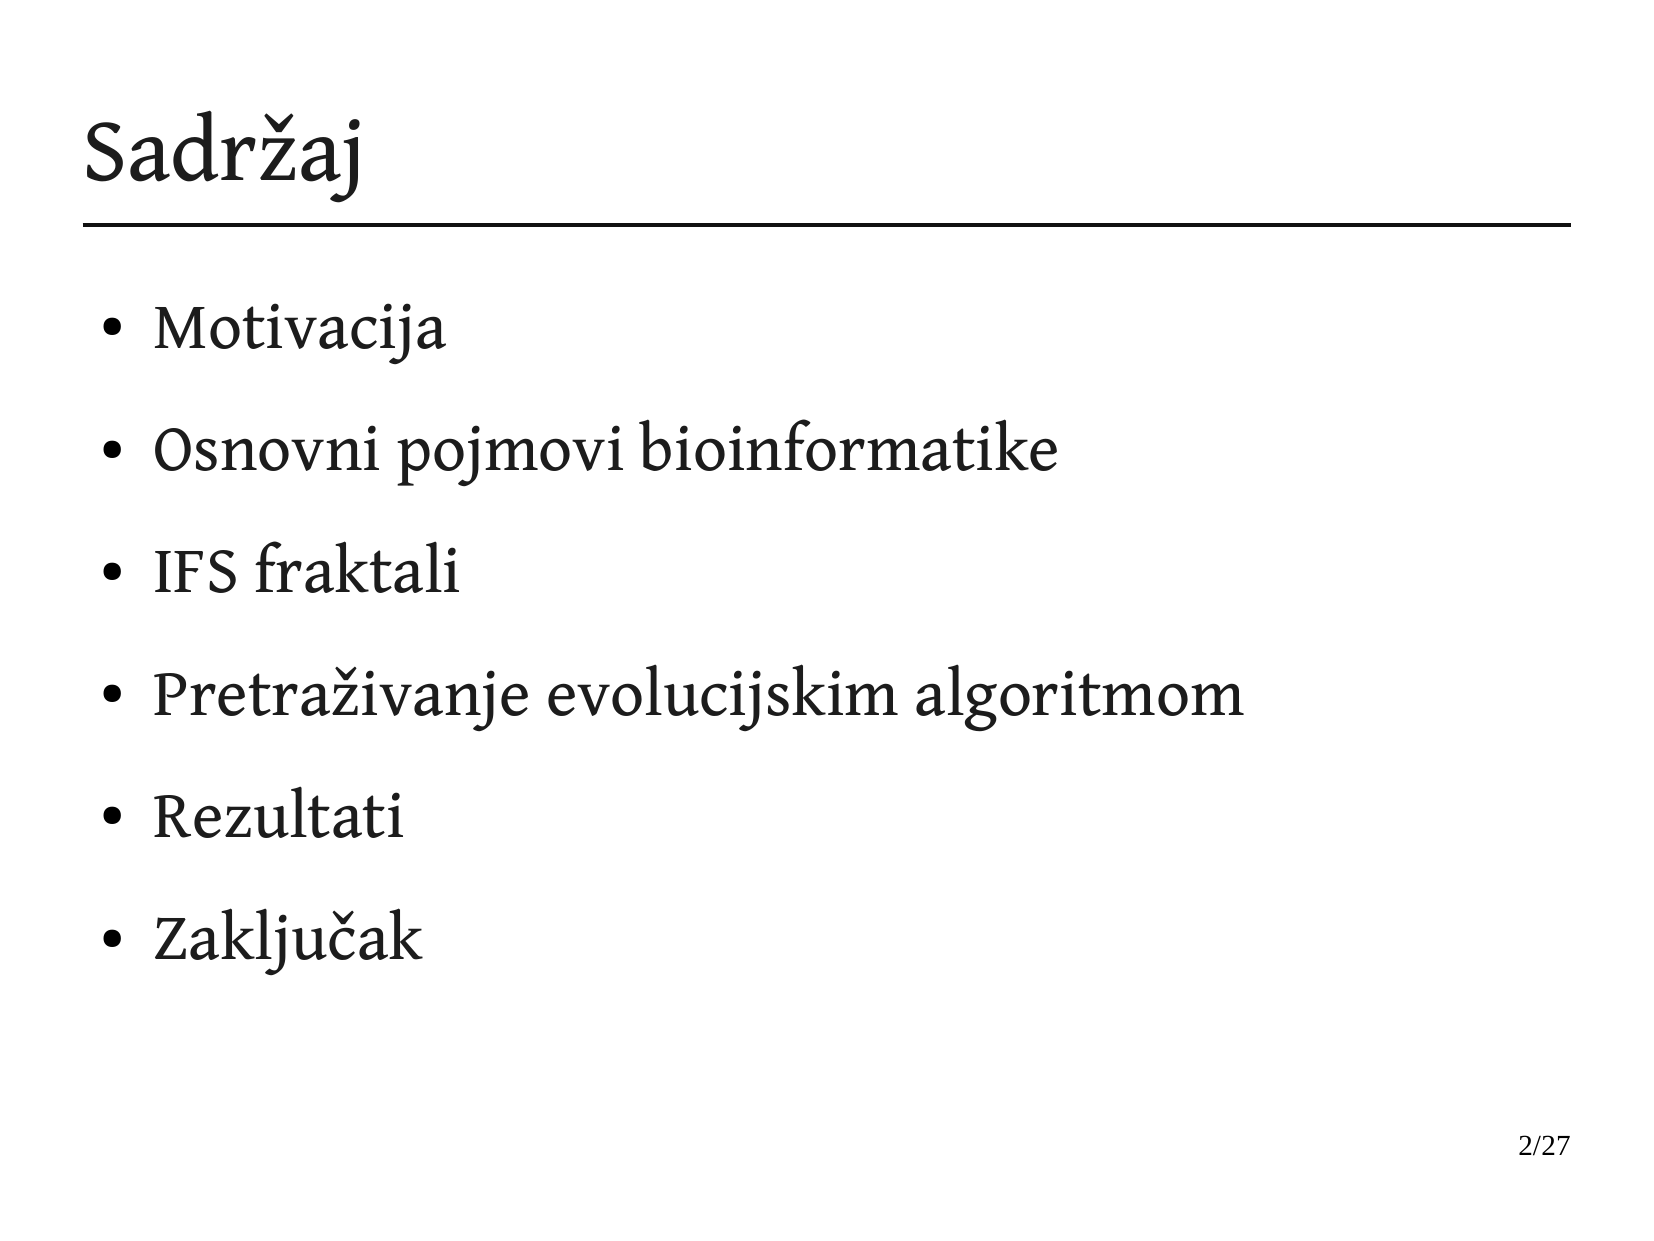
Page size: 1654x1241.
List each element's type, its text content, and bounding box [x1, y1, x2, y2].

list Motivacija Osnovni pojmovi bioinformatike IFS fraktali Pretraživanje evolucijskim algoritmom Rezultati Zaključak [82, 290, 1571, 1109]
title Sadržaj [82, 49, 1571, 257]
